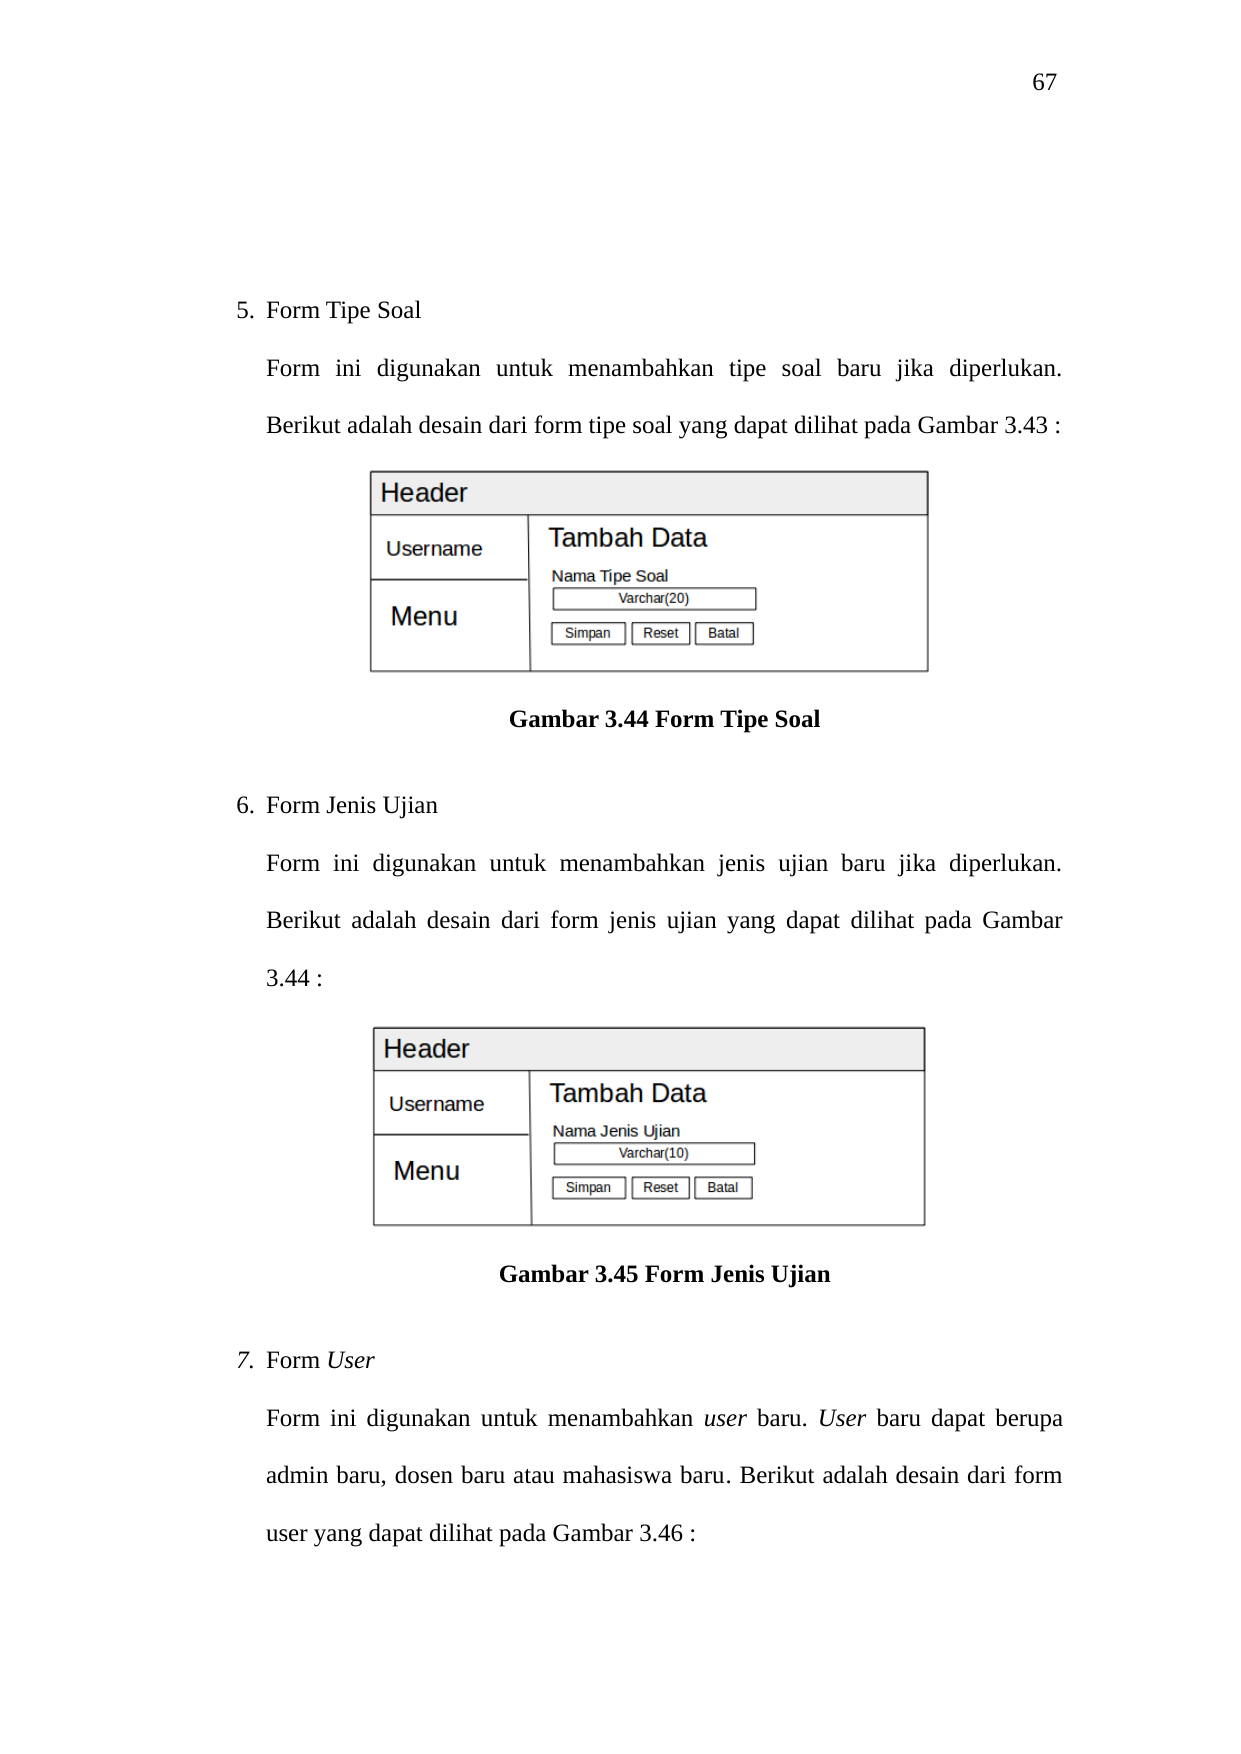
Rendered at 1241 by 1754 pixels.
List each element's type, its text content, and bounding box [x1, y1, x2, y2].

list Gambar 3.45 Form Jenis Ujian [236, 1231, 1063, 1288]
list Form Tipe Soal [236, 295, 1063, 324]
picture [367, 467, 932, 676]
picture [369, 1020, 931, 1231]
list Form ini digunakan untuk menambahkan tipe soal baru jika diperlukan. Berikut adalah desain dari form tipe soal yang dapat dilihat pada Gambar 3.43 : [236, 353, 1063, 439]
list Form User [236, 1345, 1063, 1374]
list Gambar 3.44 Form Tipe Soal [236, 676, 1063, 733]
list Form ini digunakan untuk menambahkan user baru. User baru dapat berupa admin baru, dosen baru atau mahasiswa baru. Berikut adalah desain dari form user yang dapat dilihat pada Gambar 3.46 : [236, 1403, 1063, 1547]
list Form ini digunakan untuk menambahkan jenis ujian baru jika diperlukan. Berikut adalah desain dari form jenis ujian yang dapat dilihat pada Gambar 3.44 : [236, 848, 1063, 992]
list Form Jenis Ujian [236, 791, 1063, 819]
